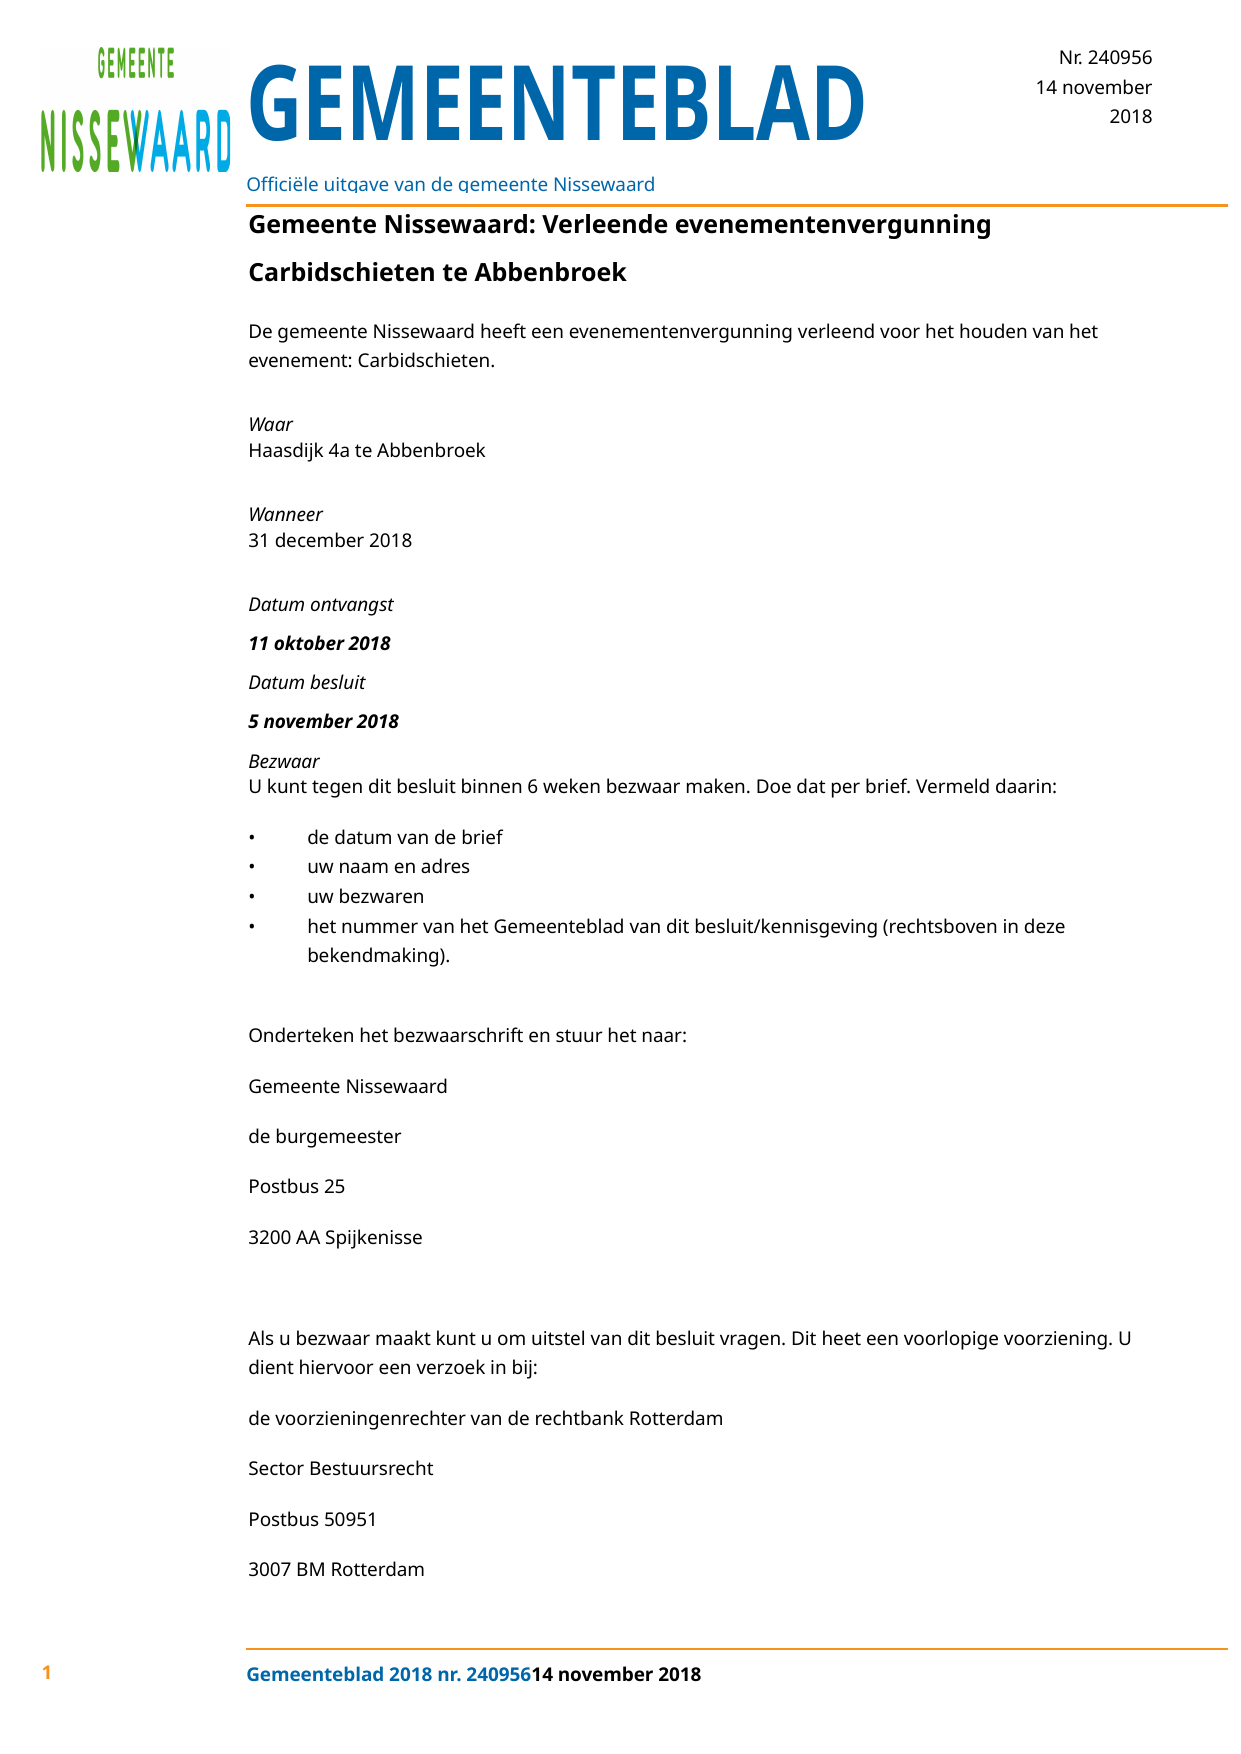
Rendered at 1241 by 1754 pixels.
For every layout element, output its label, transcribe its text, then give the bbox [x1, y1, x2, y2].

text Waar [248, 411, 1152, 437]
text Postbus 25 [248, 1174, 1152, 1199]
text Datum besluit [248, 669, 1152, 695]
text de voorzieningenrechter van de rechtbank Rotterdam [248, 1405, 1152, 1431]
text Onderteken het bezwaarschrift en stuur het naar: [248, 1022, 1152, 1048]
text Gemeente Nissewaard [248, 1073, 1152, 1098]
picture [222, 122, 227, 160]
text 11 oktober 2018 [248, 630, 1152, 656]
list de datum van de brief [248, 824, 1152, 850]
text De gemeente Nissewaard heeft een evenementenvergunning verleend voor het houden van het evenement: Carbidschieten. [248, 318, 1152, 373]
text Gemeente Nissewaard: Verleende evenementenvergunning Carbidschieten te Abbenbroek [248, 207, 1152, 288]
text Als u bezwaar maakt kunt u om uitstel van dit besluit vragen. Dit heet een voorlopige voorziening. U dient hiervoor een verzoek in bij: [248, 1325, 1152, 1380]
text Bezwaar [248, 748, 1152, 774]
text Postbus 50951 [248, 1506, 1152, 1531]
text Haasdijk 4a te Abbenbroek [248, 437, 1152, 463]
list uw naam en adres [248, 854, 1152, 879]
text 3200 AA Spijkenisse [248, 1224, 1152, 1250]
picture [201, 122, 206, 138]
list het nummer van het Gemeenteblad van dit besluit/kennisgeving (rechtsboven in deze bekendmaking). [248, 913, 1152, 968]
picture [176, 157, 187, 172]
picture [154, 157, 165, 172]
text Wanneer [248, 501, 1152, 527]
list uw bezwaren [248, 883, 1152, 909]
picture [41, 47, 231, 172]
picture [200, 151, 206, 172]
text Datum ontvangst [248, 591, 1152, 617]
text 3007 BM Rotterdam [248, 1556, 1152, 1582]
text 5 november 2018 [248, 709, 1152, 734]
text U kunt tegen dit besluit binnen 6 weken bezwaar maken. Doe dat per brief. Vermeld daarin: [248, 774, 1152, 799]
text Sector Bestuursrecht [248, 1455, 1152, 1481]
text 31 december 2018 [248, 527, 1152, 553]
text de burgemeester [248, 1123, 1152, 1149]
